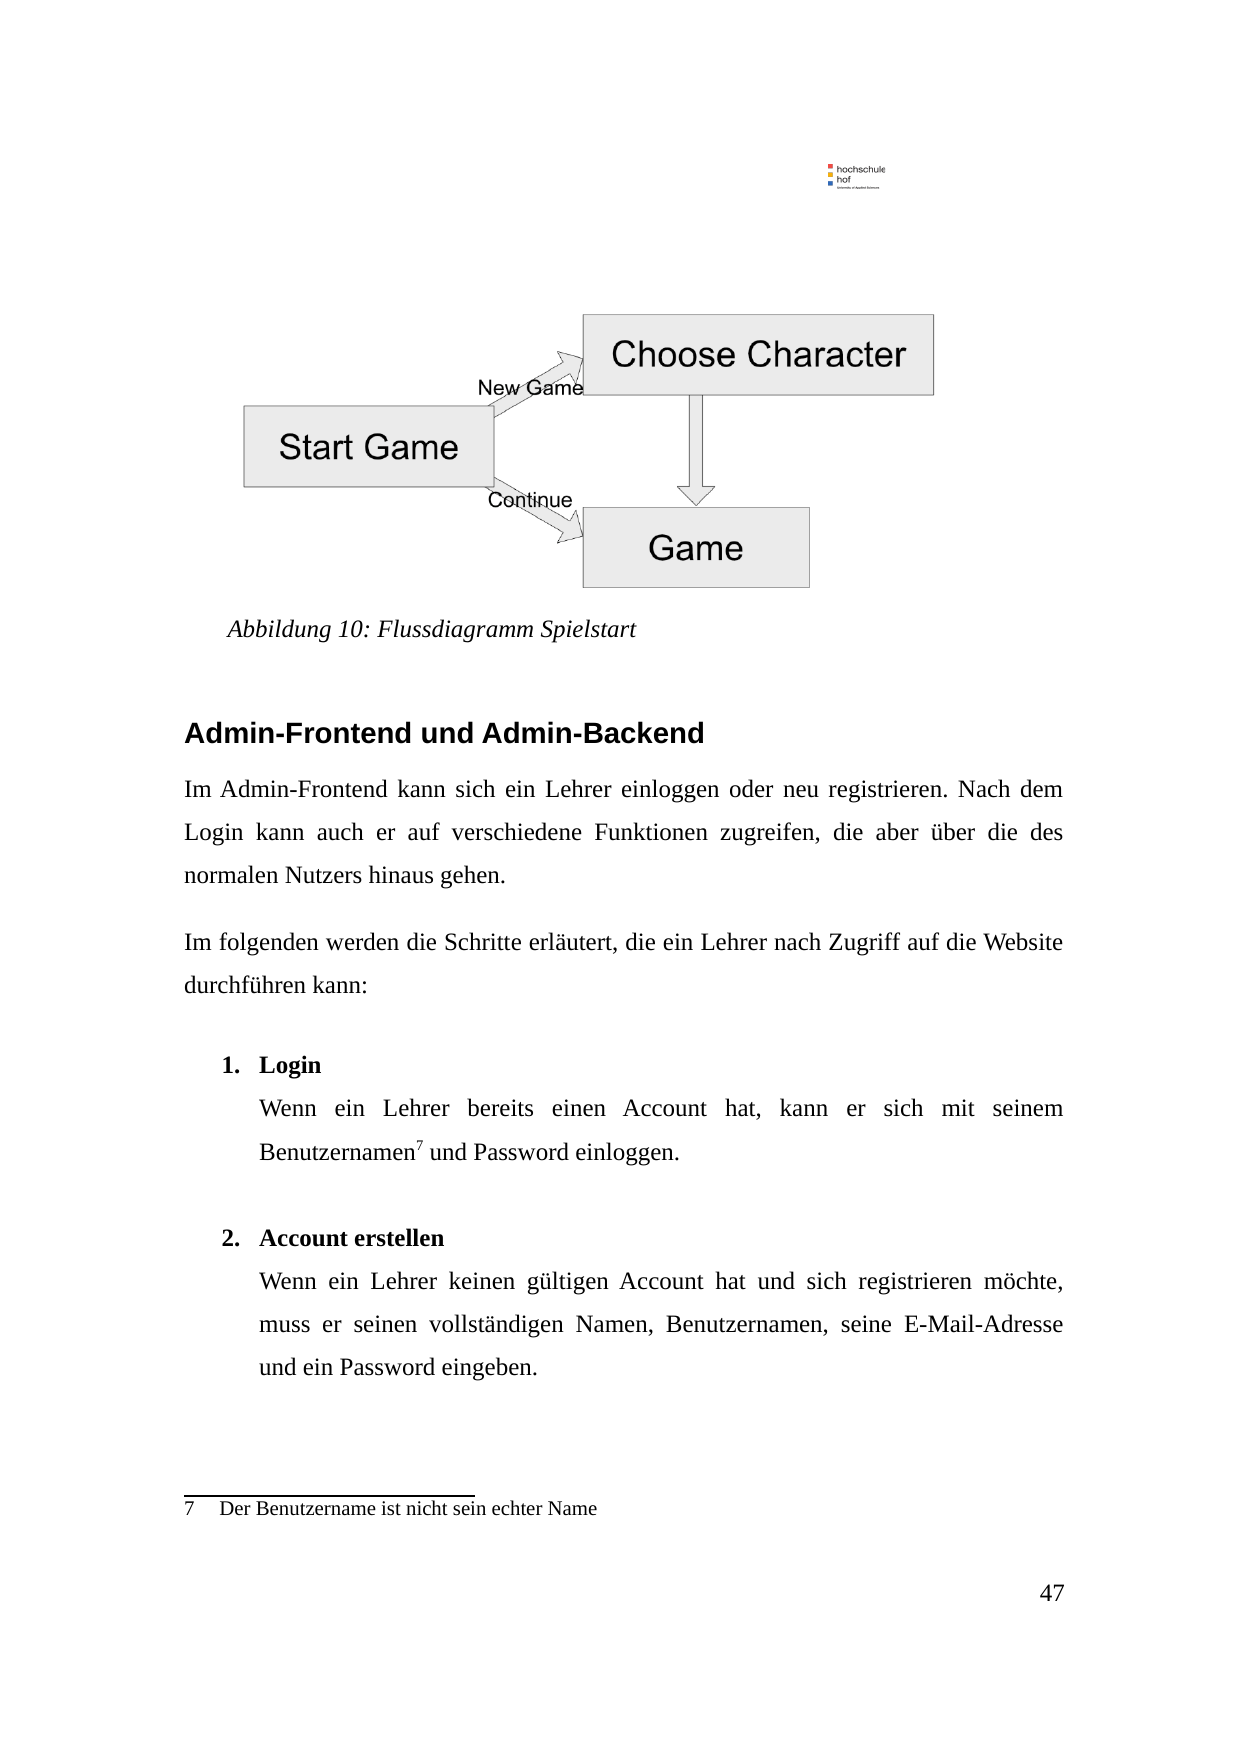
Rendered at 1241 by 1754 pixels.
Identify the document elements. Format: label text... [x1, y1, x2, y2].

list Wenn ein Lehrer bereits einen Account hat, kann er sich mit seinem Benutzernamen und Password einloggen. [221, 1093, 1064, 1165]
picture [227, 304, 1020, 609]
text Im folgenden werden die Schritte erläutert, die ein Lehrer nach Zugriff auf die Website durchführen kann: [184, 927, 1064, 999]
picture [828, 164, 886, 189]
subtitle Admin-Frontend und Admin-Backend [184, 716, 1064, 749]
list Wenn ein Lehrer keinen gültigen Account hat und sich registrieren möchte, muss er seinen vollständigen Namen, Benutzernamen, seine E-Mail-Adresse und ein Password eingeben. [221, 1266, 1064, 1381]
list Login [221, 1050, 1064, 1079]
list Account erstellen [221, 1223, 1064, 1252]
text Im Admin-Frontend kann sich ein Lehrer einloggen oder neu registrieren. Nach dem Login kann auch er auf verschiedene Funktionen zugreifen, die aber über die des normalen Nutzers hinaus gehen. [184, 774, 1064, 889]
text Abbildung 10: Flussdiagramm Spielstart [227, 609, 1020, 643]
list Der Benutzername ist nicht sein echter Name [184, 1496, 1064, 1520]
